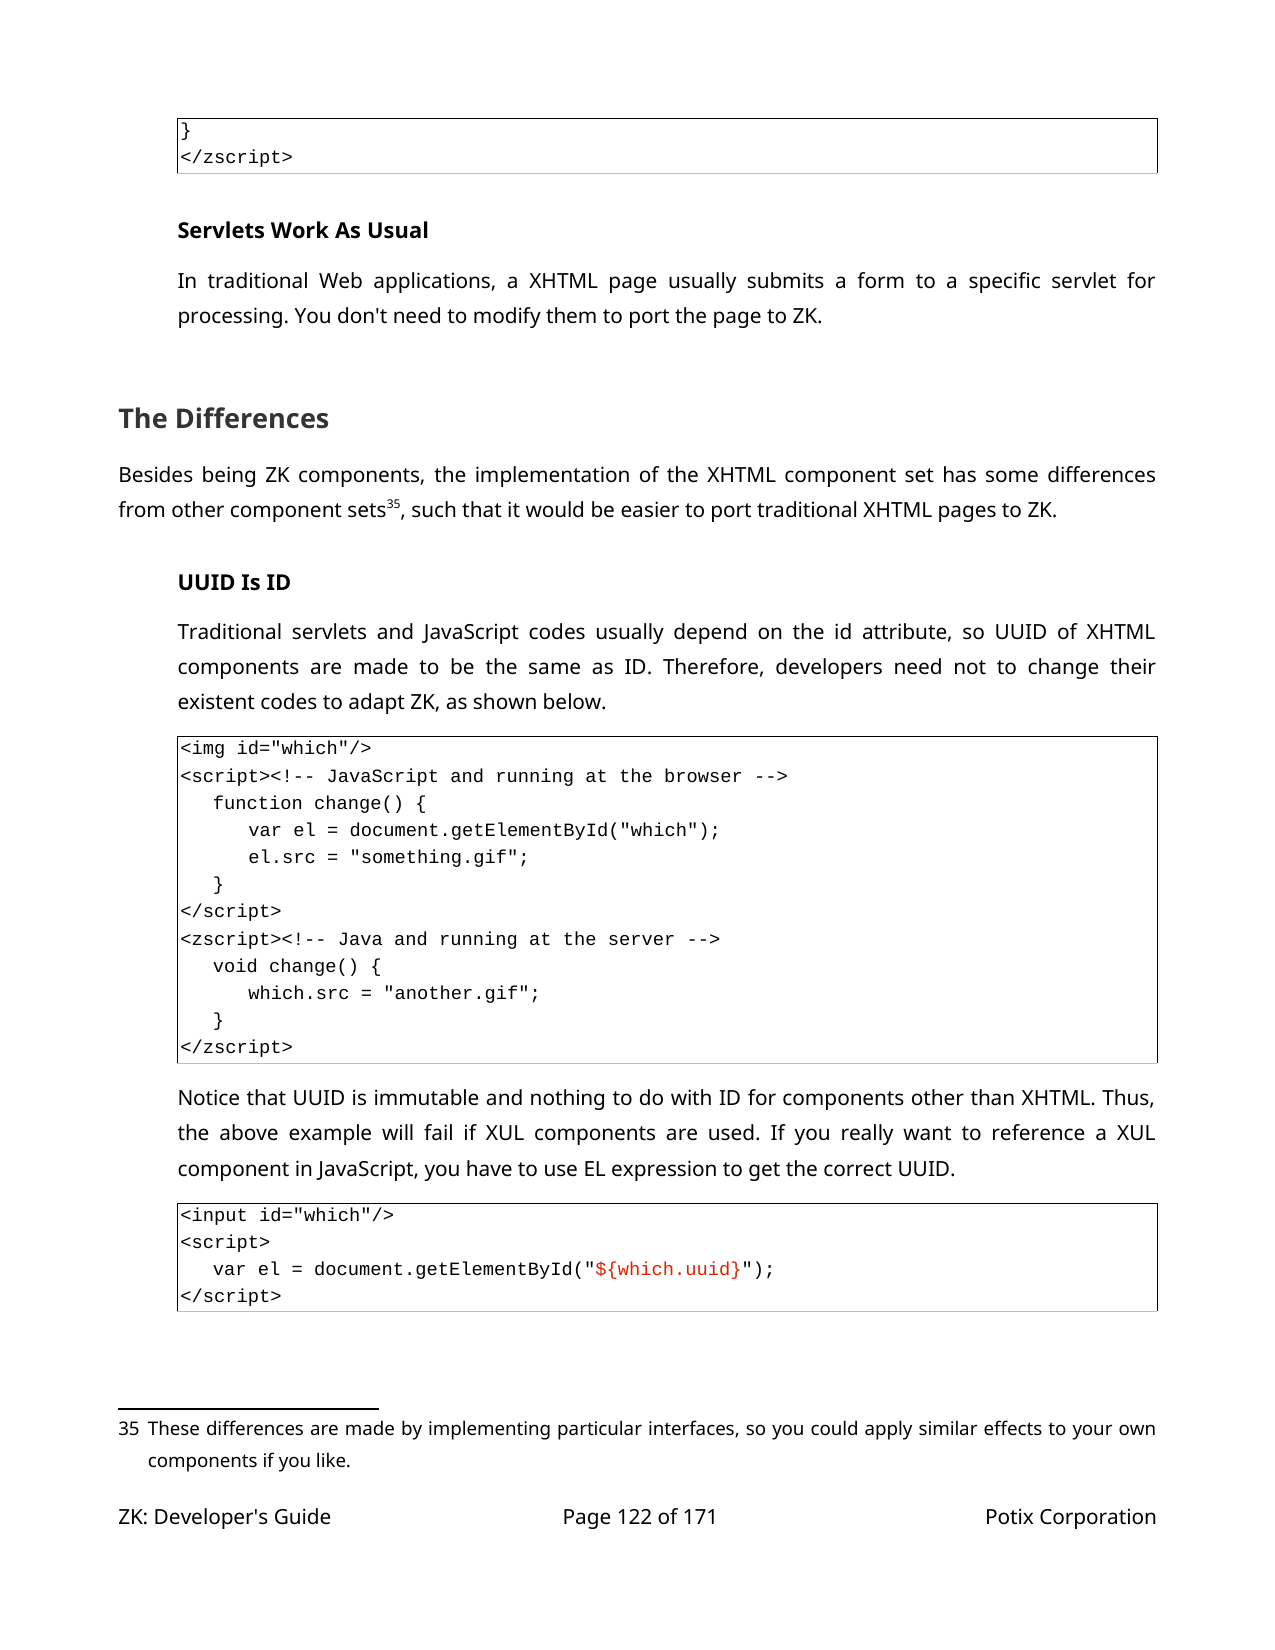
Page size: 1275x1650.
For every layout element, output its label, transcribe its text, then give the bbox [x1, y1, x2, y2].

text Besides being ZK components, the implementation of the XHTML component set has some differences from other component sets, such that it would be easier to port traditional XHTML pages to ZK. [118, 460, 1157, 524]
text In traditional Web applications, a XHTML page usually submits a form to a specific servlet for processing. You don't need to modify them to port the page to ZK. [177, 266, 1157, 329]
text } [178, 872, 1157, 896]
text } [178, 119, 1157, 142]
subtitle The Differences [118, 400, 1157, 437]
text el.src = "something.gif"; [178, 845, 1157, 869]
text var el = document.getElementById("which"); [178, 818, 1157, 842]
text </zscript> [178, 145, 1157, 173]
text } [178, 1008, 1157, 1032]
text var el = document.getElementById("${which.uuid}"); [178, 1257, 1157, 1281]
text These differences are made by implementing particular interfaces, so you could apply similar effects to your own components if you like. [118, 1416, 1157, 1473]
text </script> [178, 899, 1157, 924]
text </script> [178, 1284, 1157, 1311]
text function change() { [178, 791, 1157, 815]
text <zscript><!-- Java and running at the server --> [178, 927, 1157, 951]
subtitle Servlets Work As Usual [177, 215, 1157, 245]
text <script><!-- JavaScript and running at the browser --> [178, 763, 1157, 788]
text Traditional servlets and JavaScript codes usually depend on the id attribute, so UUID of XHTML components are made to be the same as ID. Therefore, developers need not to change their existent codes to adapt ZK, as shown below. [177, 617, 1157, 716]
subtitle UUID Is ID [177, 566, 1157, 596]
text <input id="which"/> [178, 1204, 1157, 1227]
text </zscript> [178, 1035, 1157, 1063]
text void change() { [178, 954, 1157, 978]
text <script> [178, 1230, 1157, 1254]
text Notice that UUID is immutable and nothing to do with ID for components other than XHTML. Thus, the above example will fail if XUL components are used. If you really want to reference a XUL component in JavaScript, you have to use EL expression to get the correct UUID. [177, 1083, 1157, 1182]
text <img id="which"/> [178, 737, 1157, 761]
text which.src = "another.gif"; [178, 981, 1157, 1005]
